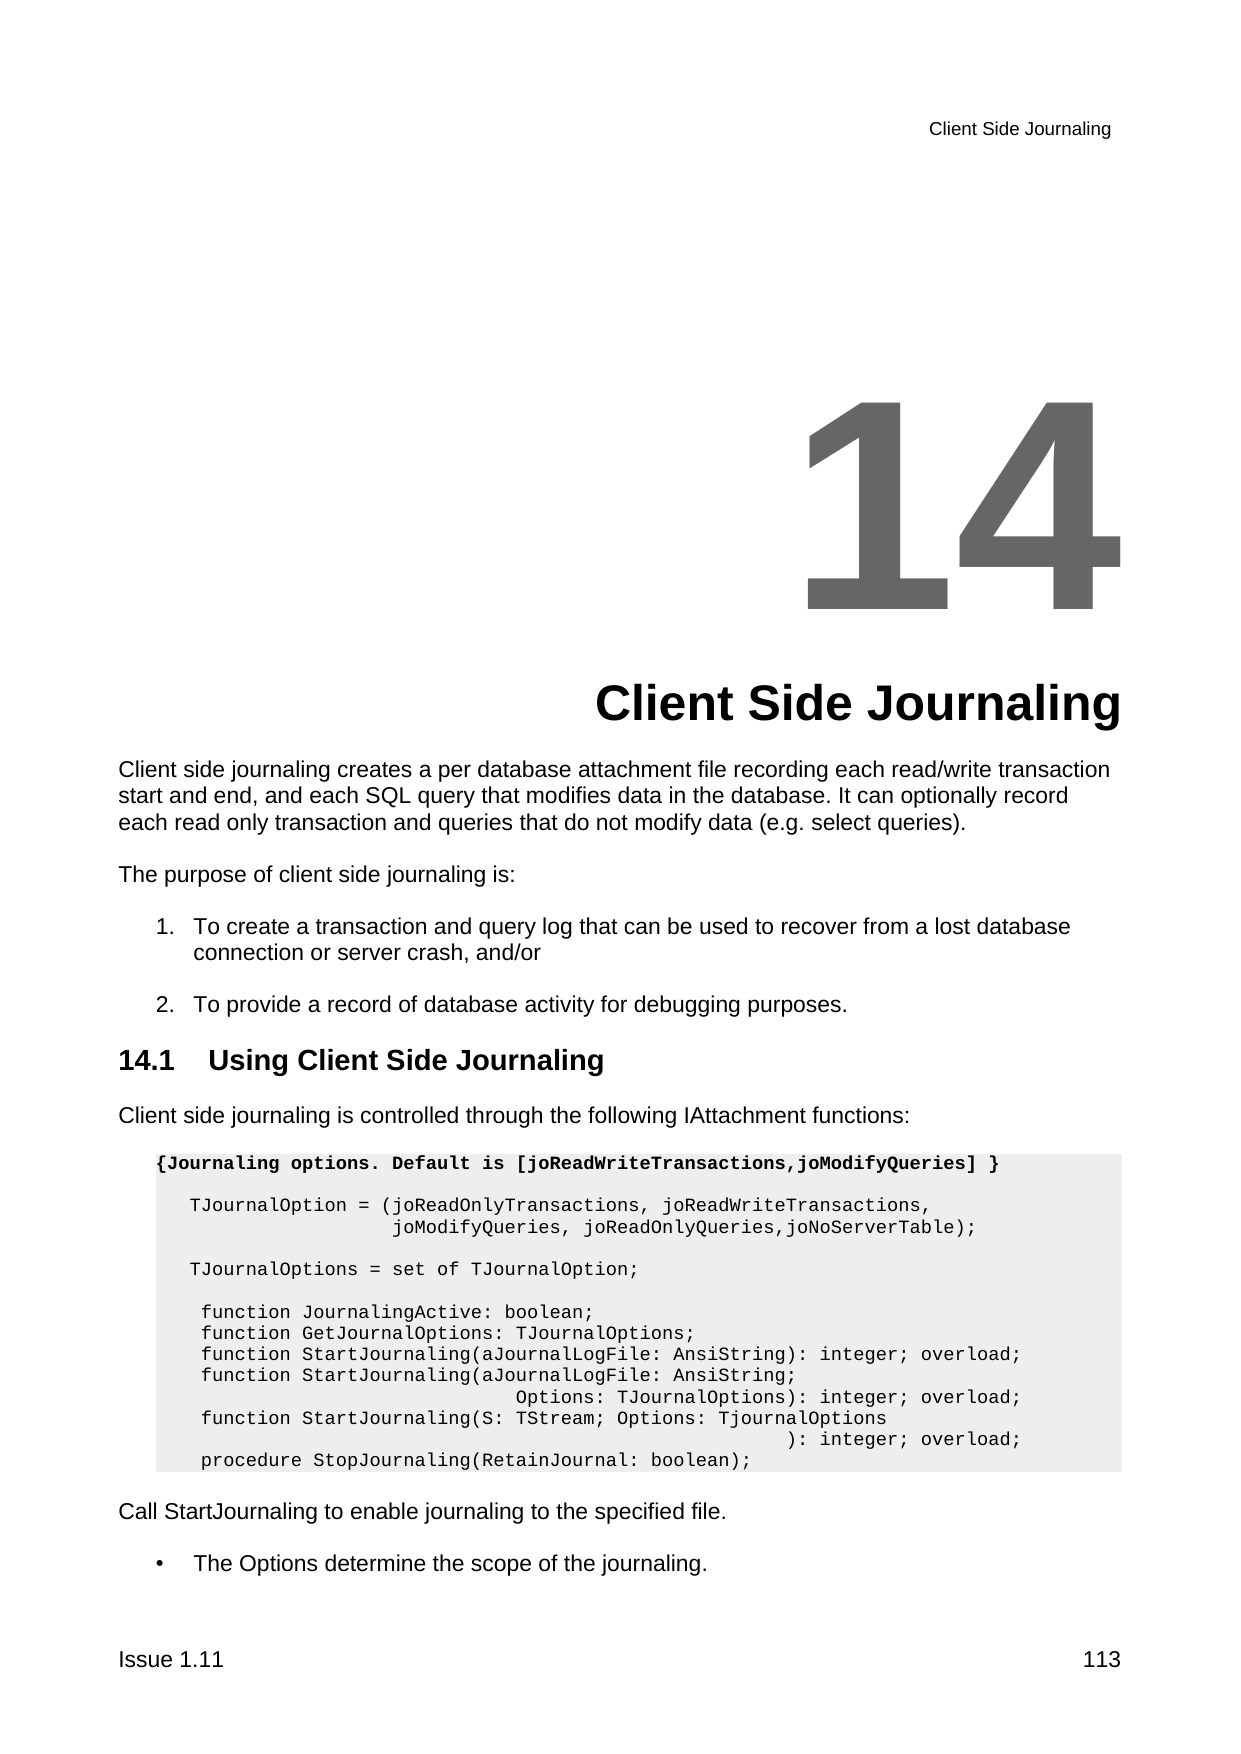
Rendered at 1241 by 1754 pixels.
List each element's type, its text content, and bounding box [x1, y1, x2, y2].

text function StartJournaling(aJournalLogFile: AnsiString): integer; overload; [156, 1345, 1122, 1366]
text ): integer; overload; [156, 1430, 1122, 1451]
text Client side journaling is controlled through the following IAttachment functions: [118, 1102, 1122, 1128]
text procedure StopJournaling(RetainJournal: boolean); [156, 1451, 1122, 1472]
text Client side journaling creates a per database attachment file recording each read/write transaction start and end, and each SQL query that modifies data in the database. It can optionally record each read only transaction and queries that do not modify data (e.g. select queries). [118, 756, 1122, 835]
text function StartJournaling(aJournalLogFile: AnsiString; [156, 1366, 1122, 1387]
text TJournalOption = (joReadOnlyTransactions, joReadWriteTransactions, [156, 1196, 1122, 1217]
text function GetJournalOptions: TJournalOptions; [156, 1324, 1122, 1345]
list The Options determine the scope of the journaling. [156, 1550, 1122, 1576]
text function JournalingActive: boolean; [156, 1302, 1122, 1324]
list To create a transaction and query log that can be used to recover from a lost database connection or server crash, and/or [156, 913, 1122, 965]
text {Journaling options. Default is [joReadWriteTransactions,joModifyQueries] } [156, 1154, 1122, 1175]
subtitle Client Side Journaling [81, 328, 1122, 731]
subtitle Using Client Side Journaling [118, 1043, 1122, 1076]
text TJournalOptions = set of TJournalOption; [156, 1260, 1122, 1281]
list To provide a record of database activity for debugging purposes. [156, 991, 1122, 1017]
text The purpose of client side journaling is: [118, 861, 1122, 887]
text function StartJournaling(S: TStream; Options: TjournalOptions [156, 1409, 1122, 1430]
text Options: TJournalOptions): integer; overload; [156, 1387, 1122, 1409]
text Call StartJournaling to enable journaling to the specified file. [118, 1498, 1122, 1524]
text joModifyQueries, joReadOnlyQueries,joNoServerTable); [156, 1217, 1122, 1239]
